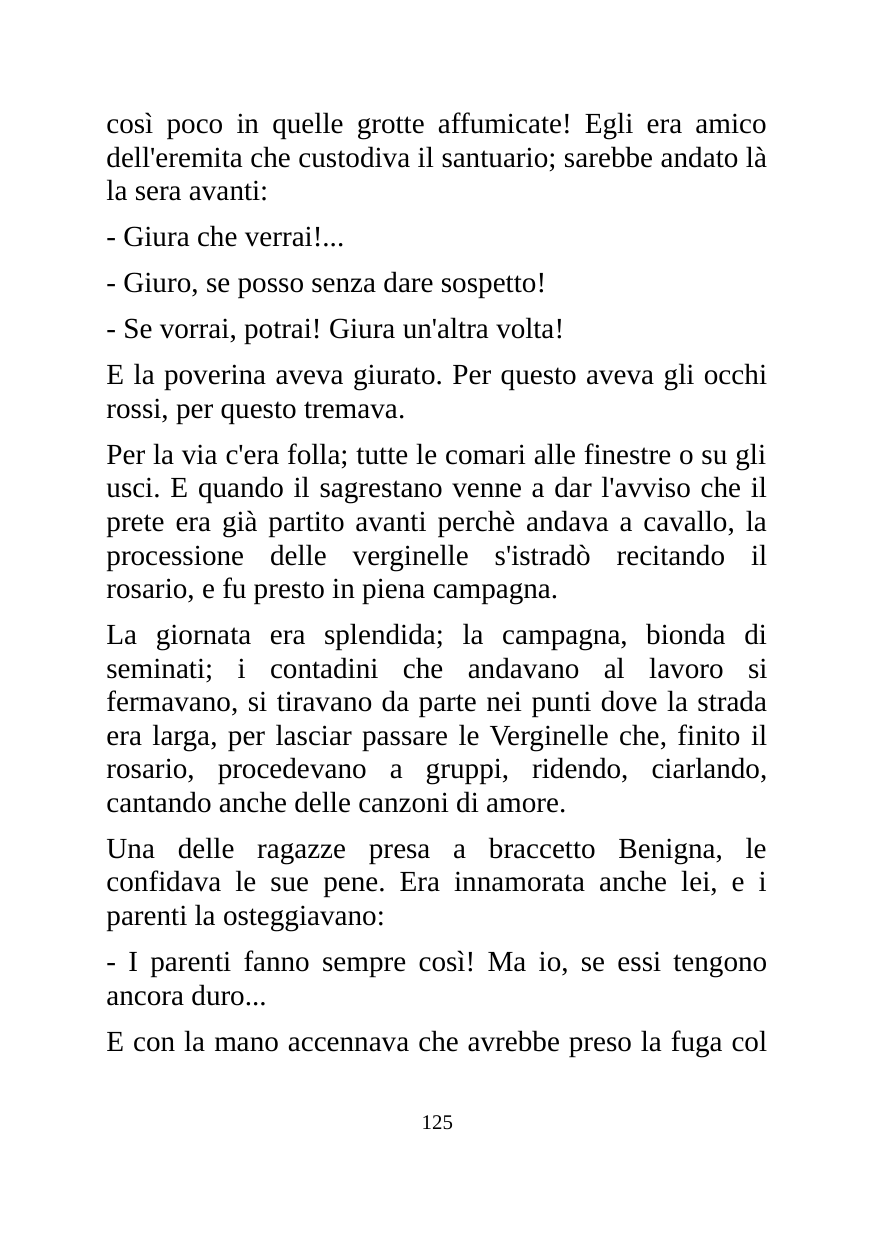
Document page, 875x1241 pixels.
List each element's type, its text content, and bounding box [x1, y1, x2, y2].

text E con la mano accennava che avrebbe preso la fuga col [106, 1024, 768, 1057]
text - Se vorrai, potrai! Giura un'altra volta! [106, 311, 768, 345]
text Una delle ragazze presa a braccetto Benigna, le confidava le sue pene. Era innamorata anche lei, e i parenti la osteggiavano: [106, 831, 768, 932]
text La giornata era splendida; la campagna, bionda di seminati; i contadini che andavano al lavoro si fermavano, si tiravano da parte nei punti dove la strada era larga, per lasciar passare le Verginelle che, finito il rosario, procedevano a gruppi, ridendo, ciarlando, cantando anche delle canzoni di amore. [106, 617, 768, 818]
text così poco in quelle grotte affumicate! Egli era amico dell'eremita che custodiva il santuario; sarebbe andato là la sera avanti: [106, 106, 768, 207]
text E la poverina aveva giurato. Per questo aveva gli occhi rossi, per questo tremava. [106, 357, 768, 424]
text Per la via c'era folla; tutte le comari alle finestre o su gli usci. E quando il sagrestano venne a dar l'avviso che il prete era già partito avanti perchè andava a cavallo, la processione delle verginelle s'istradò recitando il rosario, e fu presto in piena campagna. [106, 437, 768, 605]
text - Giuro, se posso senza dare sospetto! [106, 265, 768, 299]
text - I parenti fanno sempre così! Ma io, se essi tengono ancora duro... [106, 944, 768, 1011]
text - Giura che verrai!... [106, 219, 768, 253]
